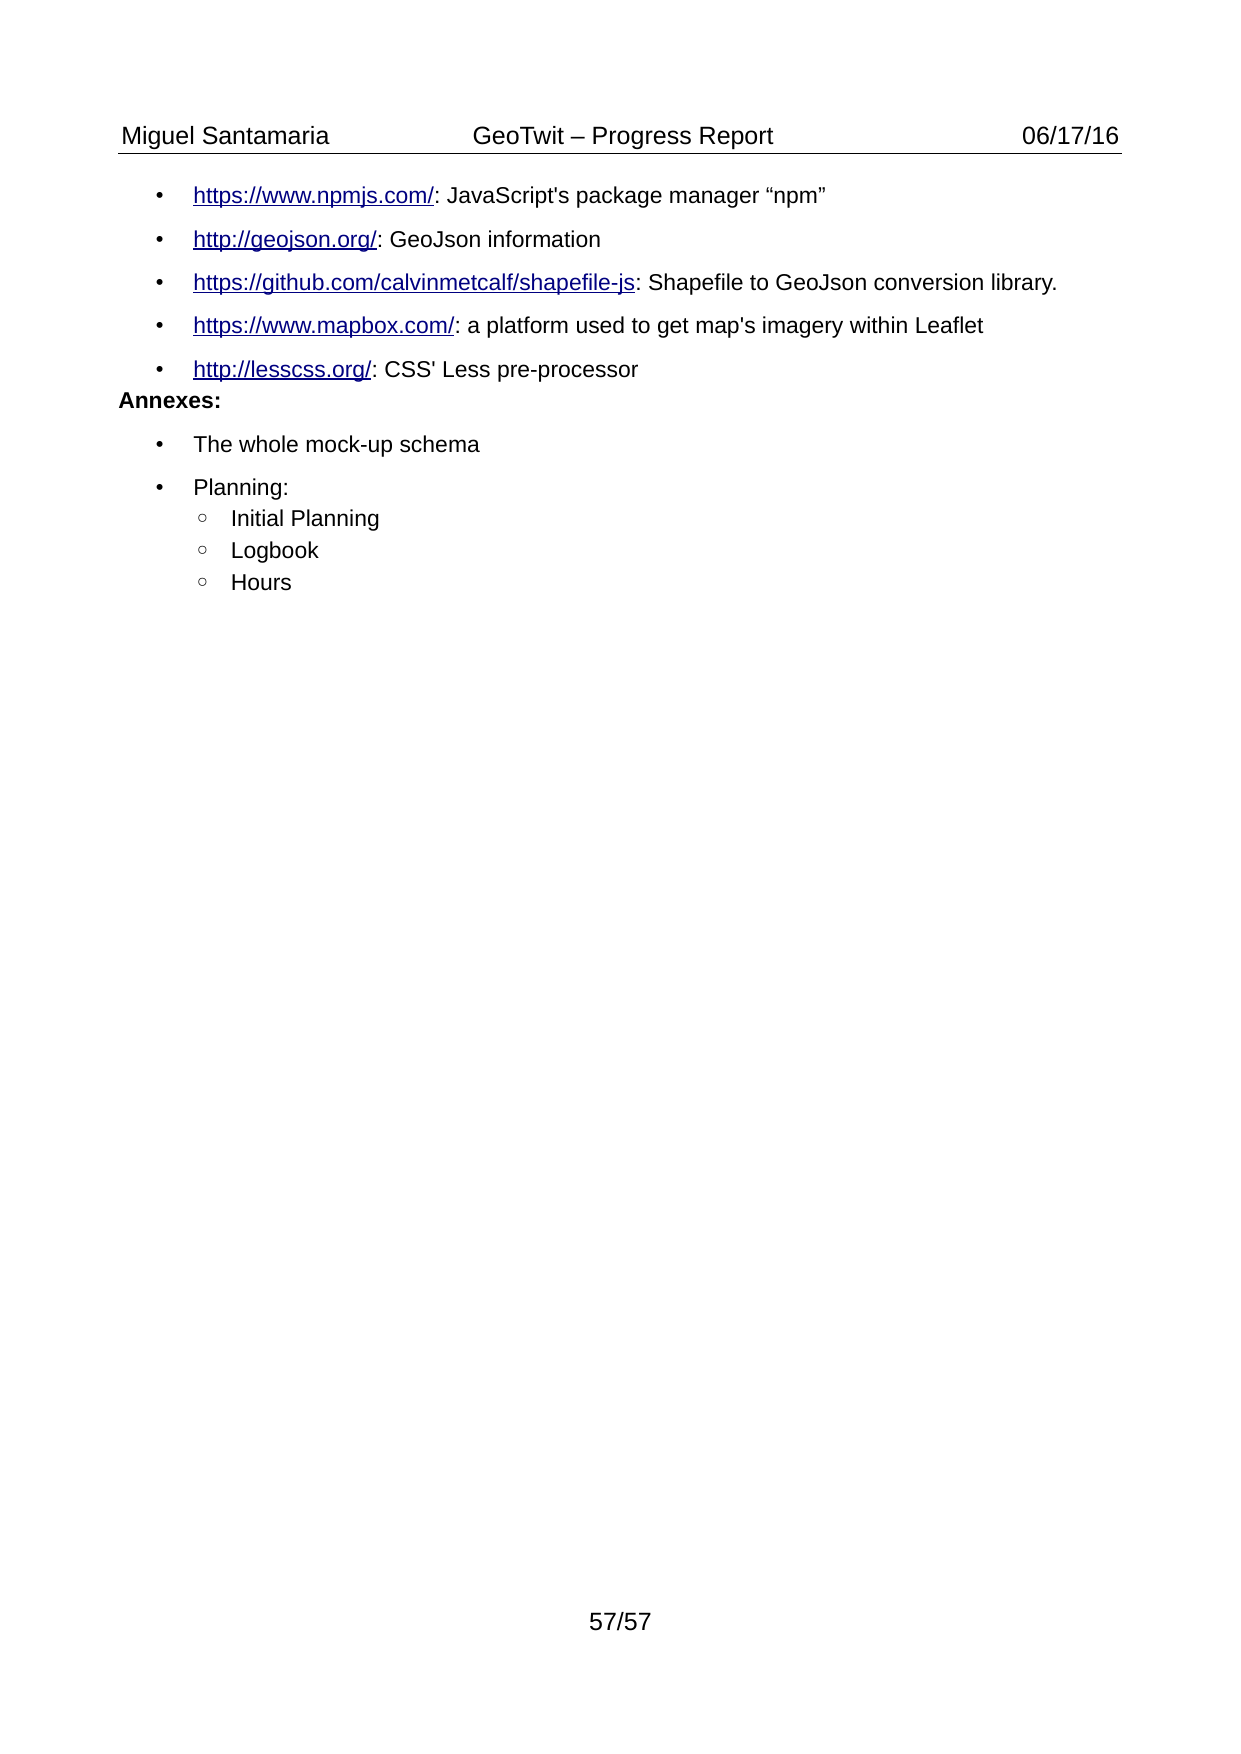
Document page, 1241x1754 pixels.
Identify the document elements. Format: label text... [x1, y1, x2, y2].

list https://github.com/calvinmetcalf/shapefile-js: Shapefile to GeoJson conversion library. [156, 269, 1122, 295]
list Hours [193, 568, 1122, 595]
list https://www.mapbox.com/: a platform used to get map's imagery within Leaflet [156, 312, 1122, 339]
list http://geojson.org/: GeoJson information [156, 226, 1122, 252]
list Initial Planning [193, 505, 1122, 532]
list http://lesscss.org/: CSS' Less pre-processor [156, 356, 1122, 382]
list The whole mock-up schema [156, 431, 1122, 457]
list https://www.npmjs.com/: JavaScript's package manager “npm” [156, 182, 1122, 209]
list Planning: [156, 474, 1122, 500]
text Annexes: [118, 387, 1122, 413]
list Logbook [193, 537, 1122, 563]
